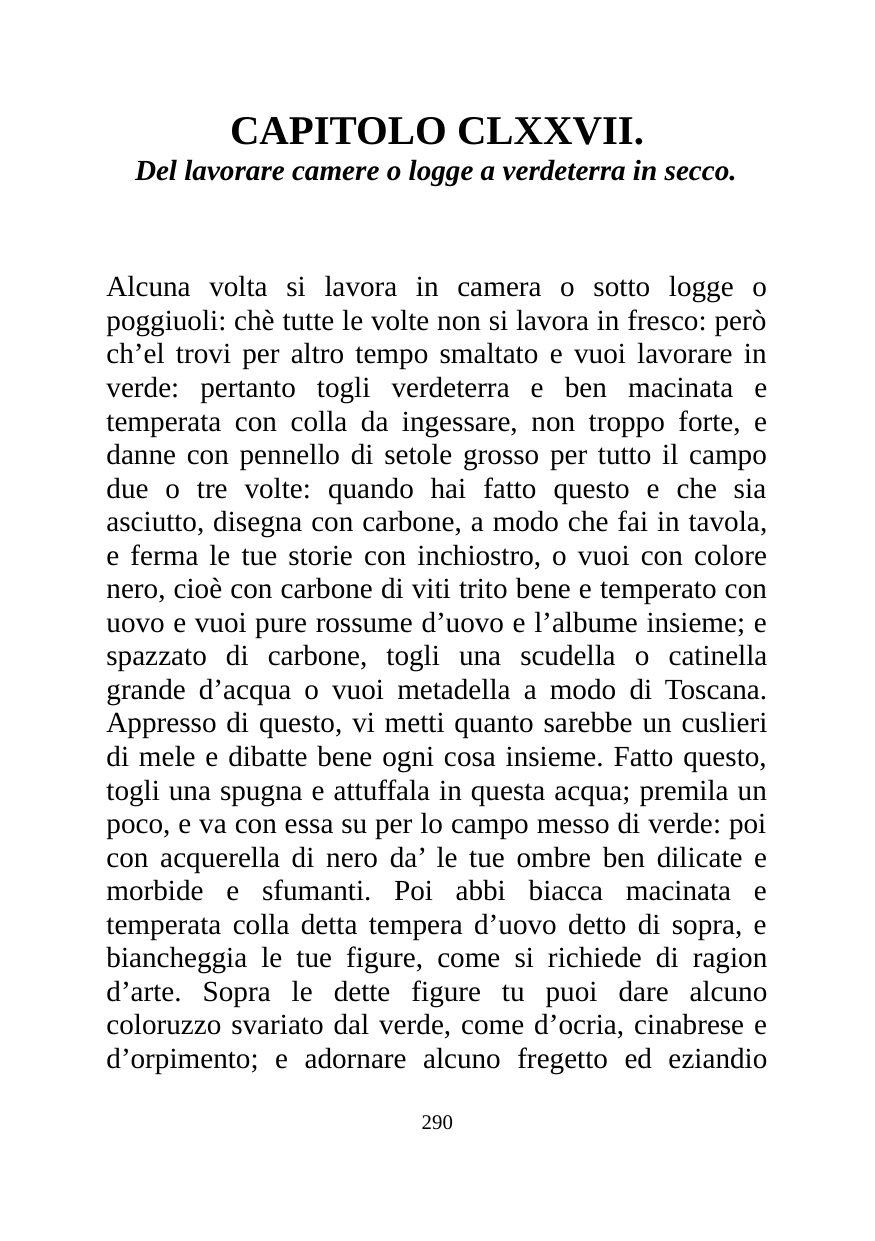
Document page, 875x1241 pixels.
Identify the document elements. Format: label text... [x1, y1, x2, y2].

subtitle CAPITOLO CLXXVII. Del lavorare camere o logge a verdeterra in secco. [106, 106, 768, 187]
text Alcuna volta si lavora in camera o sotto logge o poggiuoli: chè tutte le volte non si lavora in fresco: però ch’el trovi per altro tempo smaltato e vuoi lavorare in verde: pertanto togli verdeterra e ben macinata e temperata con colla da ingessare, non troppo forte, e danne con pennello di setole grosso per tutto il campo due o tre volte: quando hai fatto questo e che sia asciutto, disegna con carbone, a modo che fai in tavola, e ferma le tue storie con inchiostro, o vuoi con colore nero, cioè con carbone di viti trito bene e temperato con uovo e vuoi pure rossume d’uovo e l’albume insieme; e spazzato di carbone, togli una scudella o catinella grande d’acqua o vuoi metadella a modo di Toscana. Appresso di questo, vi metti quanto sarebbe un cuslieri di mele e dibatte bene ogni cosa insieme. Fatto questo, togli una spugna e attuffala in questa acqua; premila un poco, e va con essa su per lo campo messo di verde: poi con acquerella di nero da’ le tue ombre ben dilicate e morbide e sfumanti. Poi abbi biacca macinata e temperata colla detta tempera d’uovo detto di sopra, e biancheggia le tue figure, come si richiede di ragion d’arte. Sopra le dette figure tu puoi dare alcuno coloruzzo svariato dal verde, come d’ocria, cinabrese e d’orpimento; e adornare alcuno fregetto ed eziandio [106, 269, 768, 1074]
